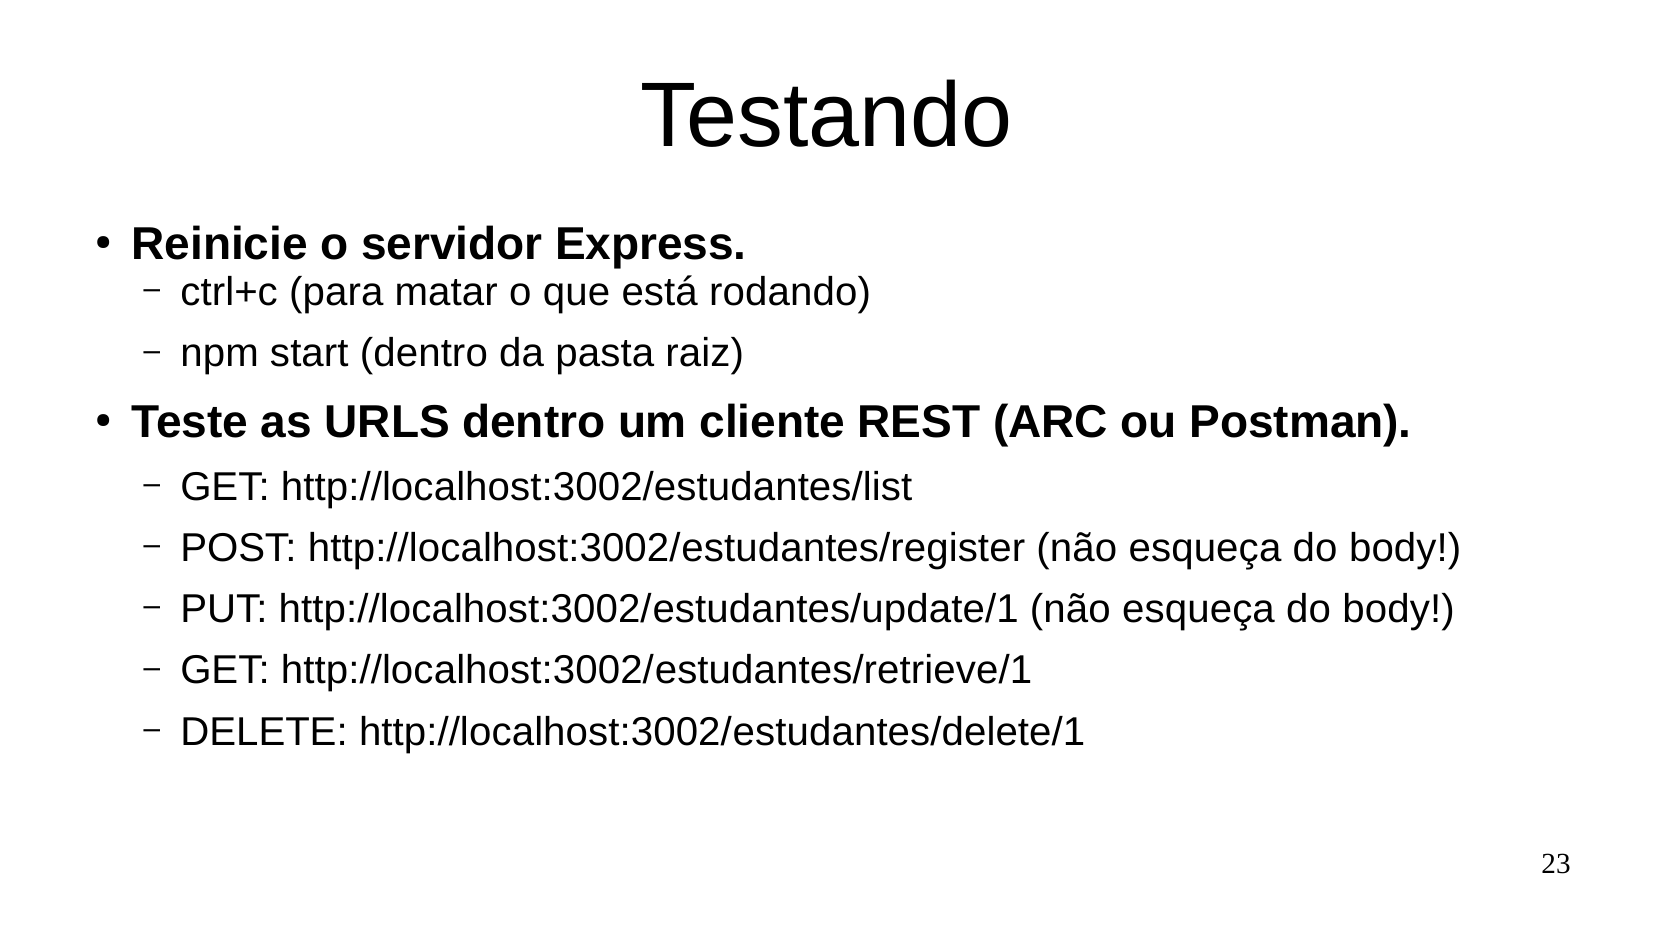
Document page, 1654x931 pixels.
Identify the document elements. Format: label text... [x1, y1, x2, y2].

list Reinicie o servidor Express. ctrl+c (para matar o que está rodando) npm start (dentro da pasta raiz) Teste as URLS dentro um cliente REST (ARC ou Postman). GET: http://localhost:3002/estudantes/list POST: http://localhost:3002/estudantes/register (não esqueça do body!) PUT: http://localhost:3002/estudantes/update/1 (não esqueça do body!) GET: http://localhost:3002/estudantes/retrieve/1 DELETE: http://localhost:3002/estudantes/delete/1 [82, 217, 1571, 758]
title Testando [82, 37, 1571, 193]
